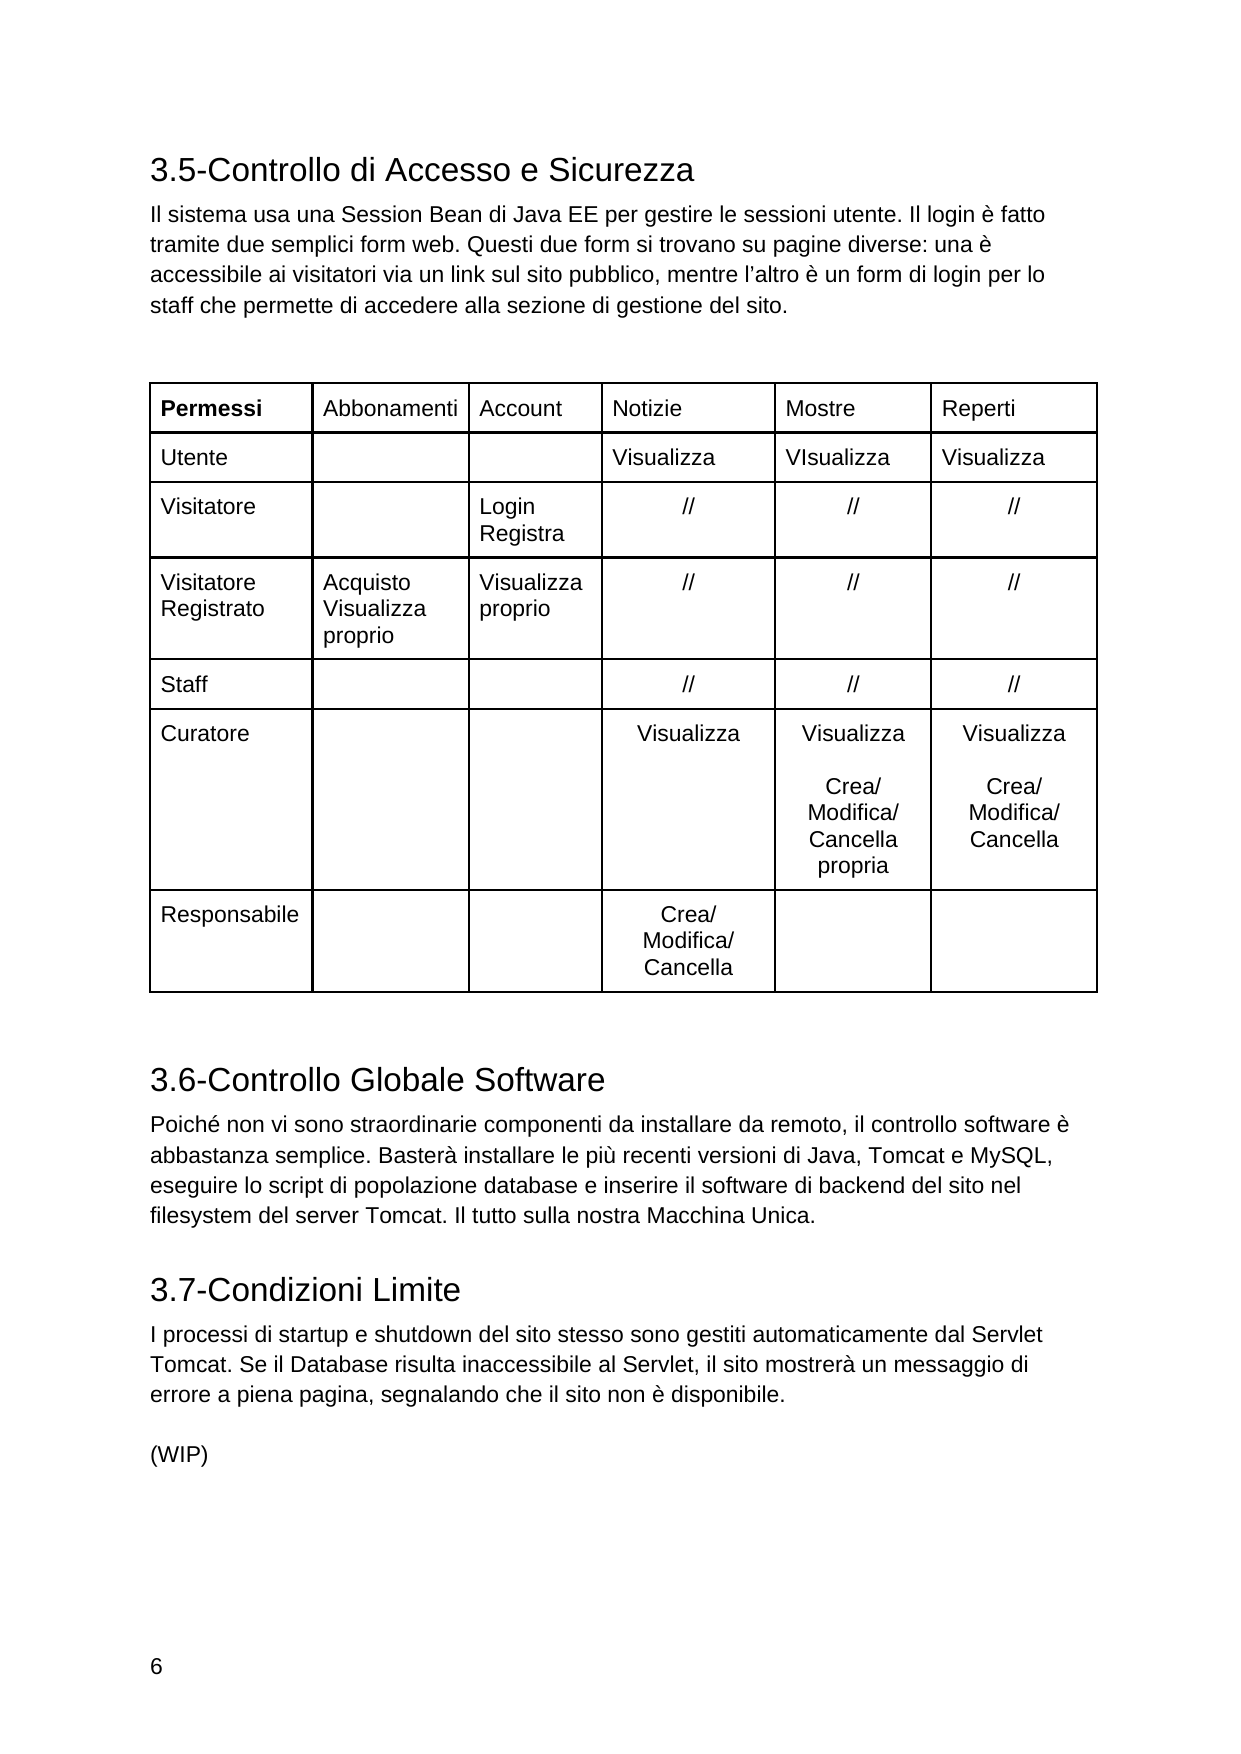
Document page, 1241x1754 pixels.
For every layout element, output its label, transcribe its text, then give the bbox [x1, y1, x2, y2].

table_header Permessi [151, 384, 311, 431]
table_cell Acquisto Visualizza proprio [314, 559, 468, 658]
subtitle 3.7-Condizioni Limite [150, 1270, 1090, 1308]
table_cell // [603, 483, 774, 556]
table_cell Visualizza [603, 434, 774, 481]
table_cell [314, 483, 468, 556]
table_cell VIsualizza [776, 434, 930, 481]
table_cell Staff [151, 660, 311, 708]
table_cell Curatore [151, 710, 311, 889]
table_cell [932, 891, 1096, 991]
table_cell Crea/Modifica/Cancella [603, 891, 774, 991]
table_cell [470, 660, 601, 708]
table_cell Visualizza proprio [470, 559, 601, 658]
table_cell Visualizza Crea/Modifica/Cancella propria [776, 710, 930, 889]
table_cell Utente [151, 434, 311, 481]
table_header Abbonamenti [314, 384, 468, 431]
table_cell [314, 891, 468, 991]
table_cell Visitatore Registrato [151, 559, 311, 658]
table_cell [776, 891, 930, 991]
table_cell // [932, 483, 1096, 556]
subtitle 3.5-Controllo di Accesso e Sicurezza [150, 150, 1090, 188]
table_cell [314, 710, 468, 889]
table_header Reperti [932, 384, 1096, 431]
table_cell Visualizza Crea/Modifica/Cancella [932, 710, 1096, 889]
table_cell // [603, 559, 774, 658]
table_cell [470, 891, 601, 991]
table_cell Visualizza [603, 710, 774, 889]
table_header Mostre [776, 384, 930, 431]
text Il sistema usa una Session Bean di Java EE per gestire le sessioni utente. Il login è fatto tramite due semplici form web. Questi due form si trovano su pagine diverse: una è accessibile ai visitatori via un link sul sito pubblico, mentre l’altro è un form di login per lo staff che permette di accedere alla sezione di gestione del sito. [150, 201, 1090, 318]
table_header Notizie [603, 384, 774, 431]
table_header Account [470, 384, 601, 431]
table_cell // [776, 483, 930, 556]
subtitle 3.6-Controllo Globale Software [150, 1060, 1090, 1099]
table_cell [470, 710, 601, 889]
text (WIP) [150, 1441, 1090, 1468]
table_cell // [603, 660, 774, 708]
table_cell // [776, 660, 930, 708]
table_cell Visitatore [151, 483, 311, 556]
table_cell // [776, 559, 930, 658]
table_cell [470, 434, 601, 481]
table_cell [314, 434, 468, 481]
table_cell [314, 660, 468, 708]
table_cell // [932, 660, 1096, 708]
text I processi di startup e shutdown del sito stesso sono gestiti automaticamente dal Servlet Tomcat. Se il Database risulta inaccessibile al Servlet, il sito mostrerà un messaggio di errore a piena pagina, segnalando che il sito non è disponibile. [150, 1321, 1090, 1407]
table_cell Responsabile [151, 891, 311, 991]
table_cell Login Registra [470, 483, 601, 556]
table_cell Visualizza [932, 434, 1096, 481]
table_cell // [932, 559, 1096, 658]
text Poiché non vi sono straordinarie componenti da installare da remoto, il controllo software è abbastanza semplice. Basterà installare le più recenti versioni di Java, Tomcat e MySQL, eseguire lo script di popolazione database e inserire il software di backend del sito nel filesystem del server Tomcat. Il tutto sulla nostra Macchina Unica. [150, 1111, 1090, 1228]
